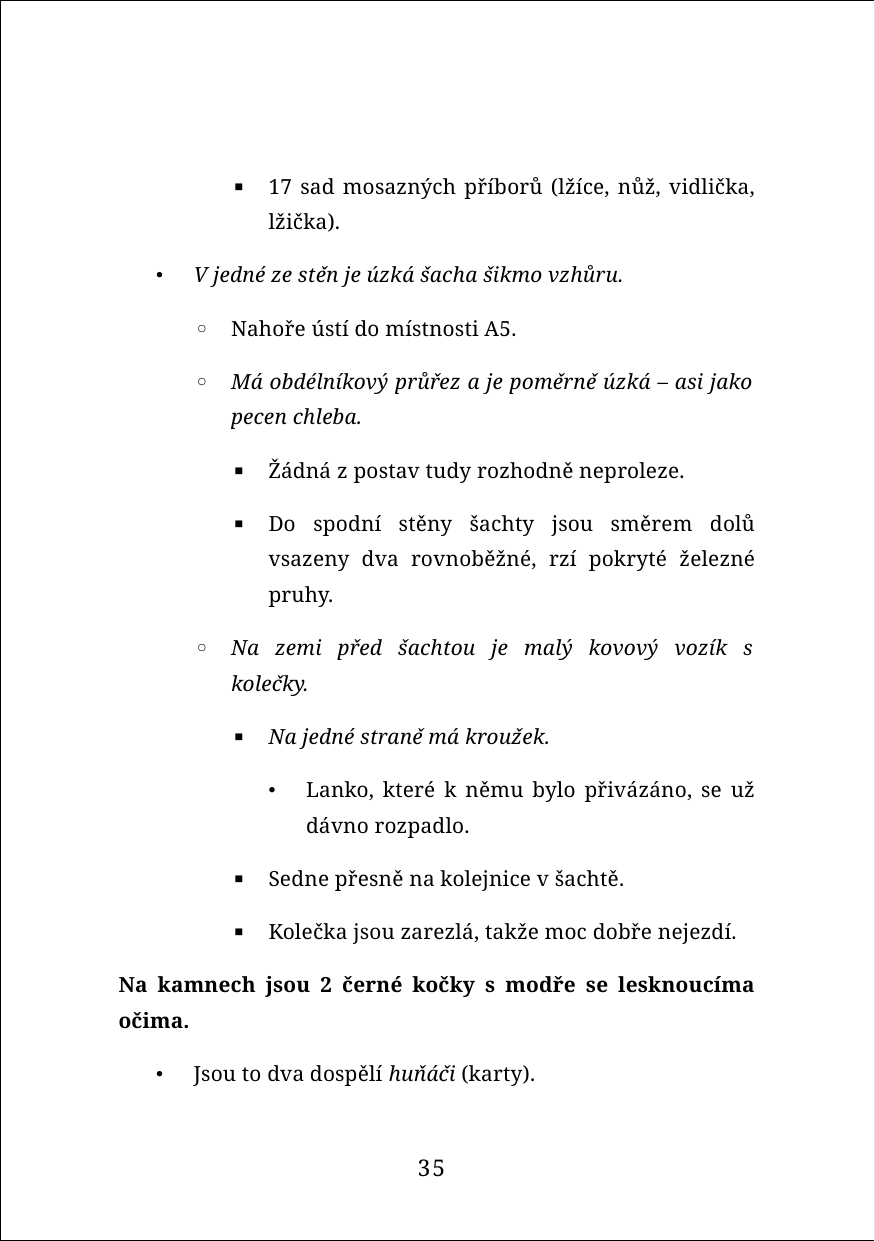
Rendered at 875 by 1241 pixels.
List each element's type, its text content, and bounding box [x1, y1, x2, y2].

list Kolečka jsou zarezlá, takže moc dobře nejezdí. [231, 917, 756, 946]
list Sedne přesně na kolejnice v šachtě. [231, 864, 756, 892]
list Jsou to dva dospělí huňáči (karty). [156, 1059, 756, 1088]
list Na jedné straně má kroužek. [231, 722, 756, 750]
list 17 sad mosazných příborů (lžíce, nůž, vidlička, lžička). [231, 172, 756, 236]
list Na zemi před šachtou je malý kovový vozík s kolečky. [193, 633, 756, 697]
list V jedné ze stěn je úzká šacha šikmo vzhůru. [156, 261, 756, 289]
list Nahoře ústí do místnosti A5. [193, 314, 756, 342]
text Na kamnech jsou 2 černé kočky s modře se lesknoucíma očima. [118, 970, 756, 1034]
list Má obdélníkový průřez a je poměrně úzká – asi jako pecen chleba. [193, 367, 756, 431]
list Lanko, které k němu bylo přivázáno, se už dávno rozpadlo. [268, 775, 756, 839]
list Do spodní stěny šachty jsou směrem dolů vsazeny dva rovnoběžné, rzí pokryté železné pruhy. [231, 509, 756, 608]
list Žádná z postav tudy rozhodně neproleze. [231, 456, 756, 484]
